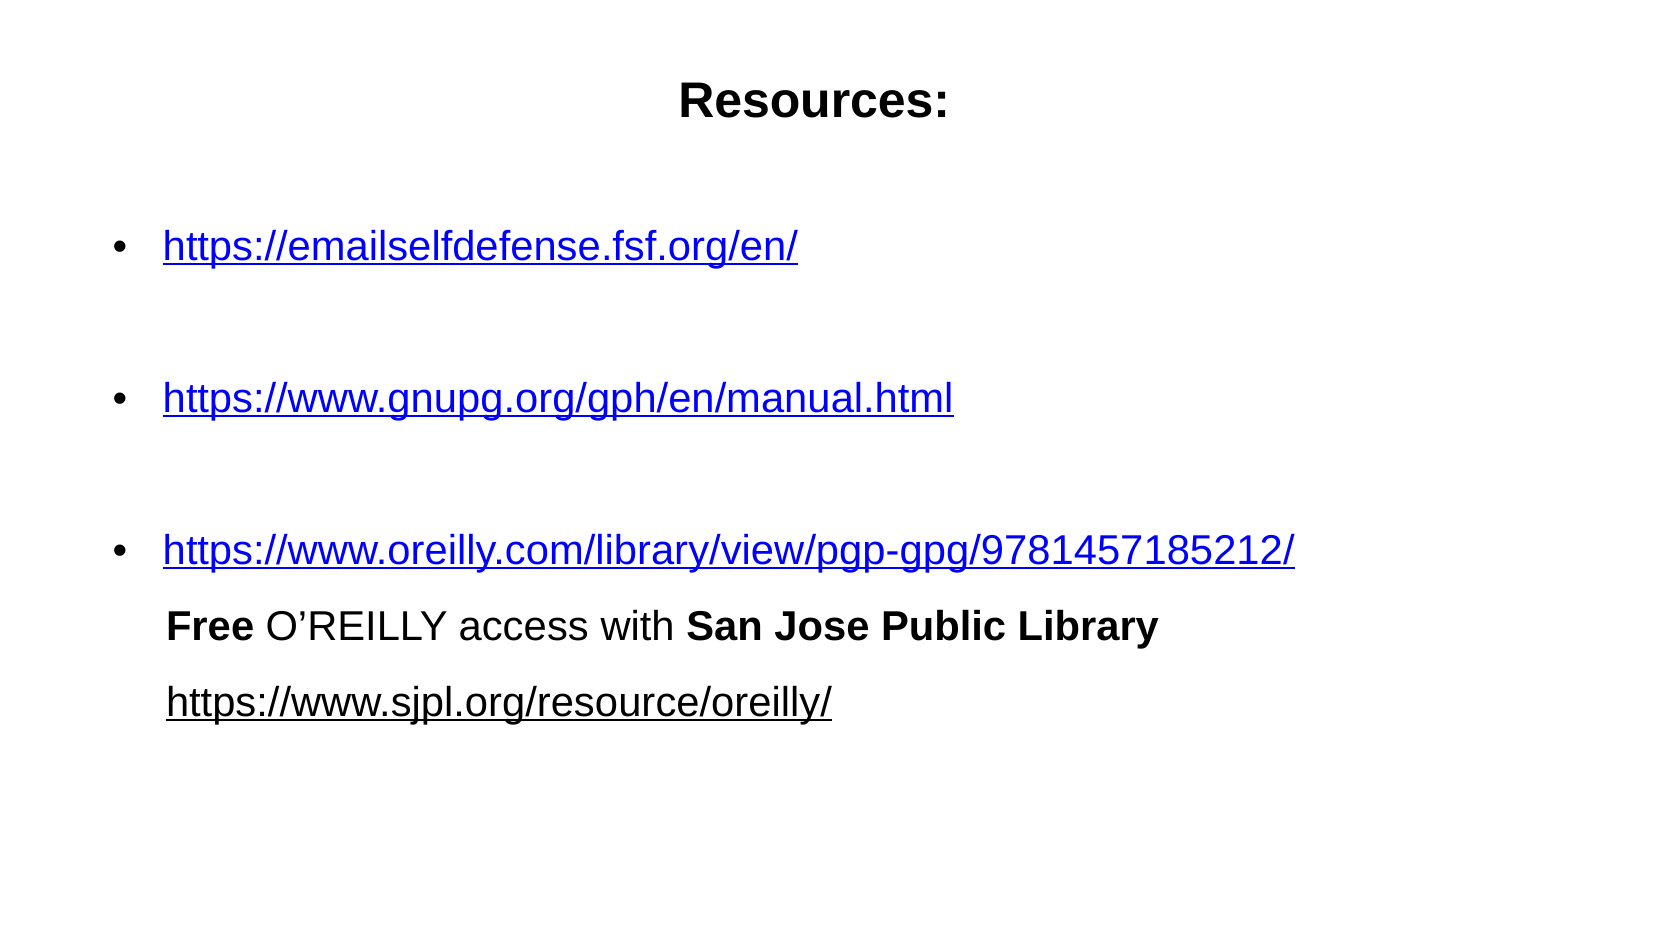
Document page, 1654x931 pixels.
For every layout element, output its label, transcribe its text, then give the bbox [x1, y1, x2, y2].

list https://emailselfdefense.fsf.org/en/ https://www.gnupg.org/gph/en/manual.html https://www.oreilly.com/library/view/pgp-gpg/9781457185212/ Free O’REILLY access with San Jose Public Library https://www.sjpl.org/resource/oreilly/ [108, 222, 1521, 862]
title Resources: [108, 42, 1521, 158]
